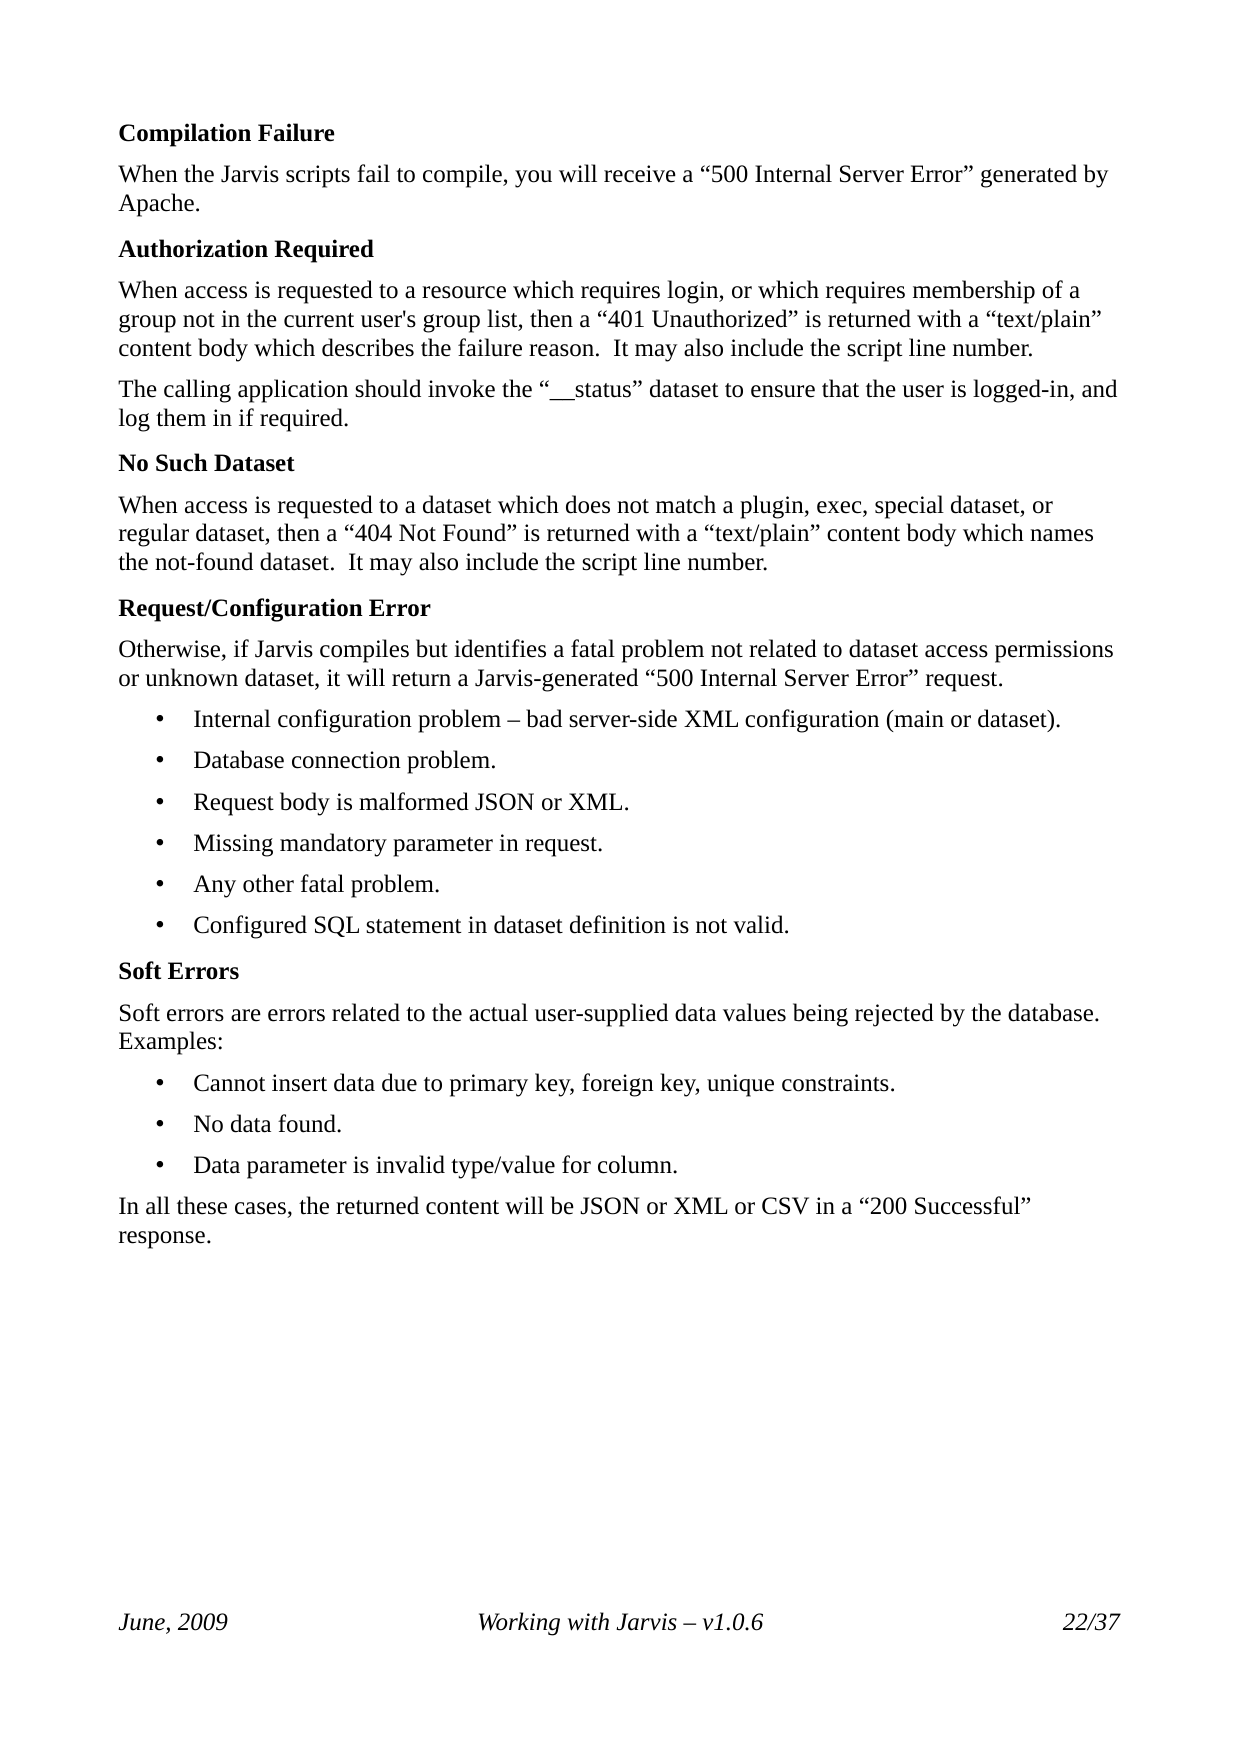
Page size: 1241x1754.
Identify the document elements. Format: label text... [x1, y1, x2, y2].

list Data parameter is invalid type/value for column. [156, 1150, 1122, 1179]
list Missing mandatory parameter in request. [156, 828, 1122, 857]
list Internal configuration problem – bad server-side XML configuration (main or dataset). [156, 704, 1122, 733]
list Database connection problem. [156, 746, 1122, 774]
text When access is requested to a dataset which does not match a plugin, exec, special dataset, or regular dataset, then a “404 Not Found” is returned with a “text/plain” content body which names the not-found dataset. It may also include the script line number. [118, 490, 1122, 576]
list Configured SQL statement in dataset definition is not valid. [156, 911, 1122, 939]
subtitle No Such Dataset [118, 448, 1122, 477]
subtitle Request/Configuration Error [118, 593, 1122, 622]
subtitle Soft Errors [118, 956, 1122, 985]
text The calling application should invoke the “__status” dataset to ensure that the user is logged-in, and log them in if required. [118, 374, 1122, 431]
text Otherwise, if Jarvis compiles but identifies a fatal problem not related to dataset access permissions or unknown dataset, it will return a Jarvis-generated “500 Internal Server Error” request. [118, 634, 1122, 692]
subtitle Compilation Failure [118, 118, 1122, 147]
list No data found. [156, 1109, 1122, 1138]
text When access is requested to a resource which requires login, or which requires membership of a group not in the current user's group list, then a “401 Unauthorized” is returned with a “text/plain” content body which describes the failure reason. It may also include the script line number. [118, 275, 1122, 361]
list Request body is malformed JSON or XML. [156, 787, 1122, 816]
subtitle Authorization Required [118, 234, 1122, 263]
text Soft errors are errors related to the actual user-supplied data values being rejected by the database. Examples: [118, 998, 1122, 1055]
list Any other fatal problem. [156, 869, 1122, 898]
text In all these cases, the returned content will be JSON or XML or CSV in a “200 Successful” response. [118, 1191, 1122, 1249]
text When the Jarvis scripts fail to compile, you will receive a “500 Internal Server Error” generated by Apache. [118, 159, 1122, 217]
list Cannot insert data due to primary key, foreign key, unique constraints. [156, 1068, 1122, 1096]
